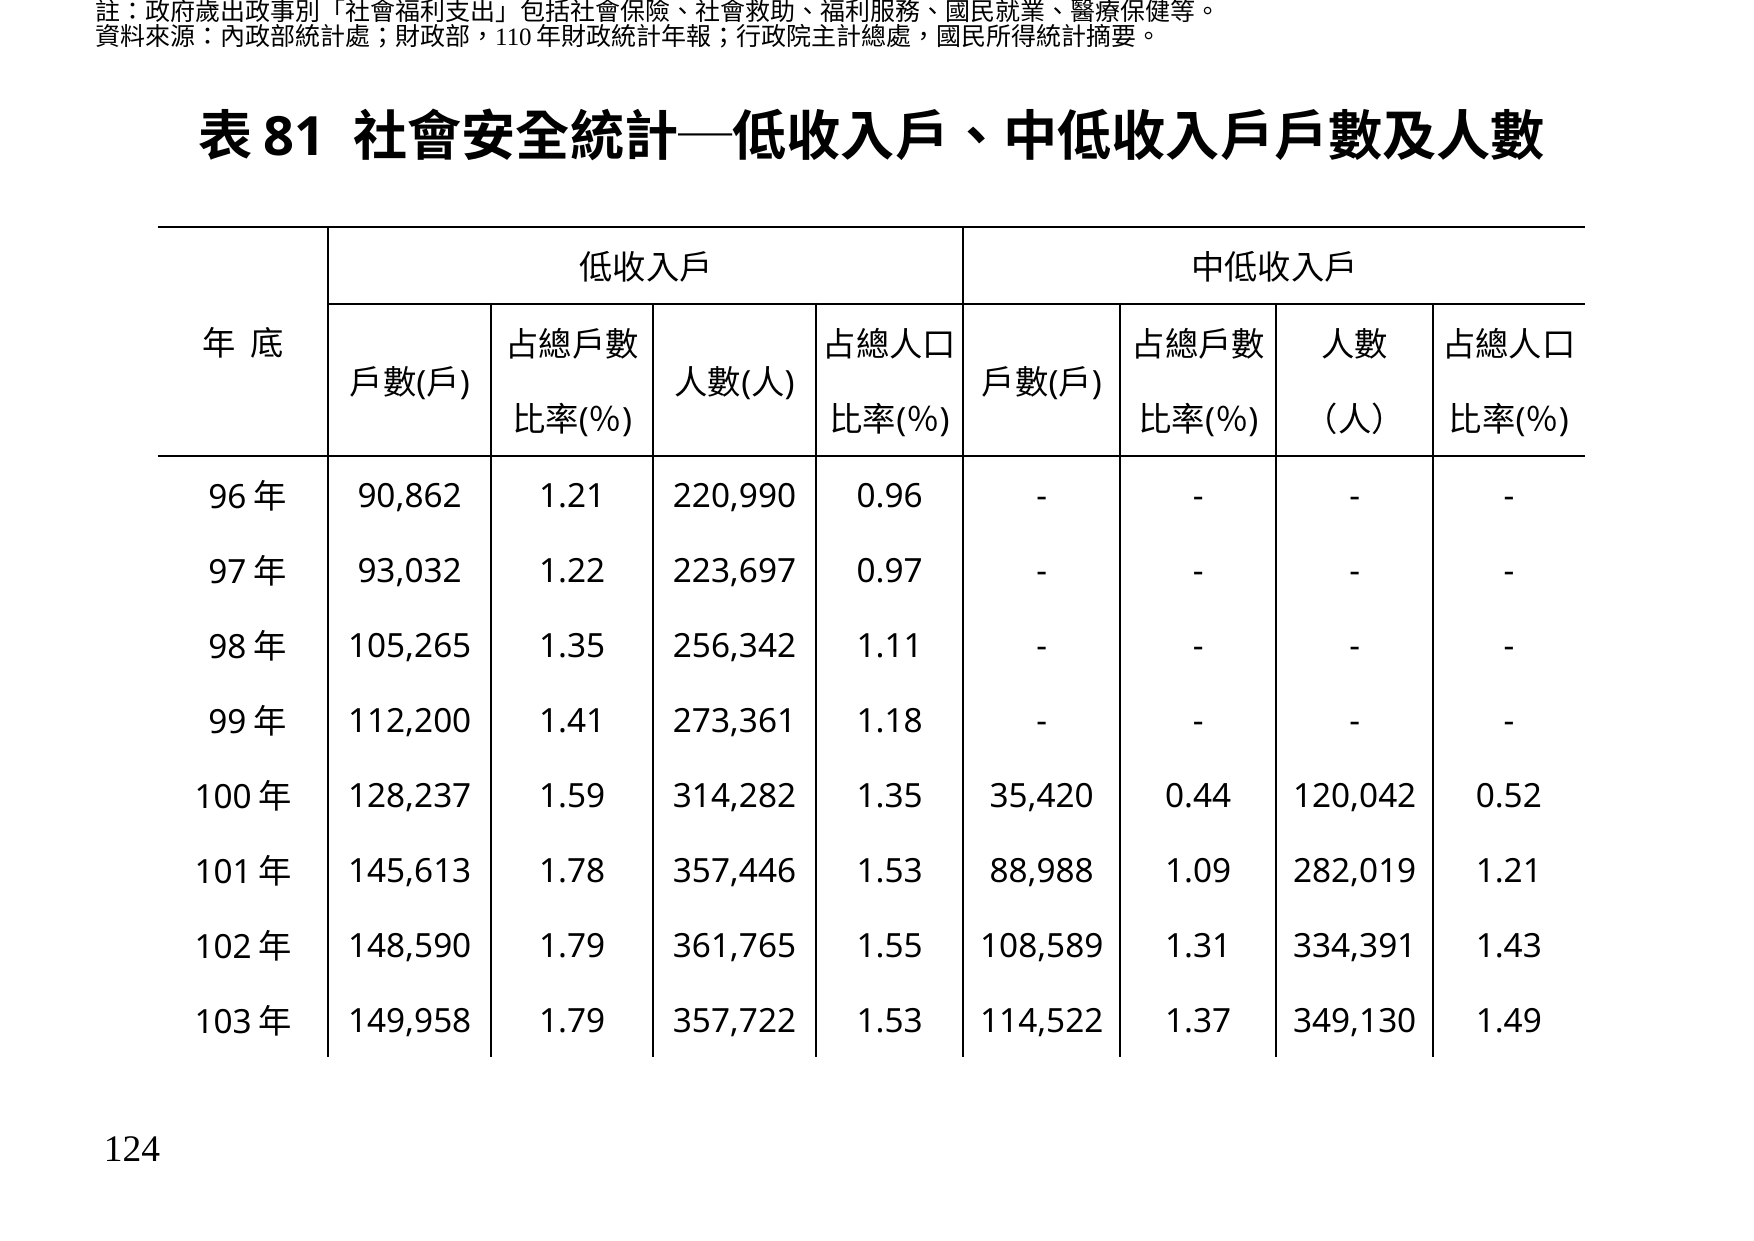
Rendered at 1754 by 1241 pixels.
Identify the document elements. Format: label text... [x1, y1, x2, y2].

table_cell 128,237 [329, 757, 490, 832]
table_cell - [1434, 457, 1585, 532]
table_cell 105,265 [329, 607, 490, 682]
table_cell 102年 [158, 907, 327, 982]
table_header 中低收入戶 [964, 228, 1585, 303]
table_cell 1.37 [1121, 982, 1275, 1057]
table_header 年 底 [158, 228, 327, 455]
table_cell 90,862 [329, 457, 490, 532]
table_cell 占總人口比率(％) [1434, 305, 1585, 455]
table_cell 1.21 [1434, 832, 1585, 907]
table_cell 1.41 [492, 682, 652, 757]
table_cell - [1434, 607, 1585, 682]
table_header 低收入戶 [329, 228, 962, 303]
table_cell 0.44 [1121, 757, 1275, 832]
table_cell 357,722 [654, 982, 815, 1057]
table_cell 1.22 [492, 532, 652, 607]
table_cell 145,613 [329, 832, 490, 907]
table_cell - [1434, 532, 1585, 607]
table_cell 戶數(戶) [964, 305, 1119, 455]
table_cell - [1434, 682, 1585, 757]
table_cell 0.96 [817, 457, 962, 532]
table_cell - [1277, 682, 1432, 757]
table_cell 1.53 [817, 832, 962, 907]
text 資料來源：內政部統計處；財政部，110年財政統計年報；行政院主計總處，國民所得統計摘要。 [88, 26, 1639, 51]
table_cell - [964, 682, 1119, 757]
text 註：政府歲出政事別「社會福利支出」包括社會保險、社會救助、福利服務、國民就業、醫療保健等。 [88, 1, 1639, 26]
table_cell 256,342 [654, 607, 815, 682]
table_cell 1.35 [817, 757, 962, 832]
table_cell - [964, 532, 1119, 607]
table_cell - [964, 457, 1119, 532]
table_cell 220,990 [654, 457, 815, 532]
table_cell 35,420 [964, 757, 1119, 832]
table_cell 282,019 [1277, 832, 1432, 907]
table_cell 98年 [158, 607, 327, 682]
table_cell 1.79 [492, 982, 652, 1057]
table_cell 112,200 [329, 682, 490, 757]
table_cell 戶數(戶) [329, 305, 490, 455]
table_cell 1.21 [492, 457, 652, 532]
table_cell 占總戶數比率(％) [1121, 305, 1275, 455]
table_cell - [1277, 532, 1432, 607]
table_cell 1.49 [1434, 982, 1585, 1057]
table_cell - [1277, 607, 1432, 682]
table_cell 223,697 [654, 532, 815, 607]
table_cell 100年 [158, 757, 327, 832]
table_cell - [1121, 682, 1275, 757]
table_cell - [964, 607, 1119, 682]
table_cell 314,282 [654, 757, 815, 832]
table_cell 97年 [158, 532, 327, 607]
table_cell 占總人口比率(％) [817, 305, 962, 455]
table_cell 108,589 [964, 907, 1119, 982]
table_cell 人數（人） [1277, 305, 1432, 455]
table_cell 占總戶數比率(％) [492, 305, 652, 455]
table_cell 114,522 [964, 982, 1119, 1057]
table_cell 0.52 [1434, 757, 1585, 832]
table_cell 120,042 [1277, 757, 1432, 832]
table_cell 349,130 [1277, 982, 1432, 1057]
table_cell 1.78 [492, 832, 652, 907]
table_cell 334,391 [1277, 907, 1432, 982]
table_cell 96年 [158, 457, 327, 532]
table_cell 93,032 [329, 532, 490, 607]
table_cell 361,765 [654, 907, 815, 982]
table_cell 1.79 [492, 907, 652, 982]
table_cell 1.53 [817, 982, 962, 1057]
table_cell 88,988 [964, 832, 1119, 907]
table_cell 1.59 [492, 757, 652, 832]
table_cell 357,446 [654, 832, 815, 907]
subtitle 表81 社會安全統計─低收入戶、中低收入戶戶數及人數 [103, 76, 1639, 188]
table_cell - [1121, 457, 1275, 532]
table_cell 1.31 [1121, 907, 1275, 982]
table_cell 1.35 [492, 607, 652, 682]
table_cell 149,958 [329, 982, 490, 1057]
table_cell 1.18 [817, 682, 962, 757]
table_cell 103年 [158, 982, 327, 1057]
table_cell 0.97 [817, 532, 962, 607]
table_cell 101年 [158, 832, 327, 907]
table_cell - [1121, 607, 1275, 682]
table_cell 273,361 [654, 682, 815, 757]
table_cell 人數(人) [654, 305, 815, 455]
table_cell - [1277, 457, 1432, 532]
table_cell 99年 [158, 682, 327, 757]
table_cell 1.11 [817, 607, 962, 682]
table_cell - [1121, 532, 1275, 607]
table_cell 1.43 [1434, 907, 1585, 982]
table_cell 1.55 [817, 907, 962, 982]
table_cell 1.09 [1121, 832, 1275, 907]
table_cell 148,590 [329, 907, 490, 982]
